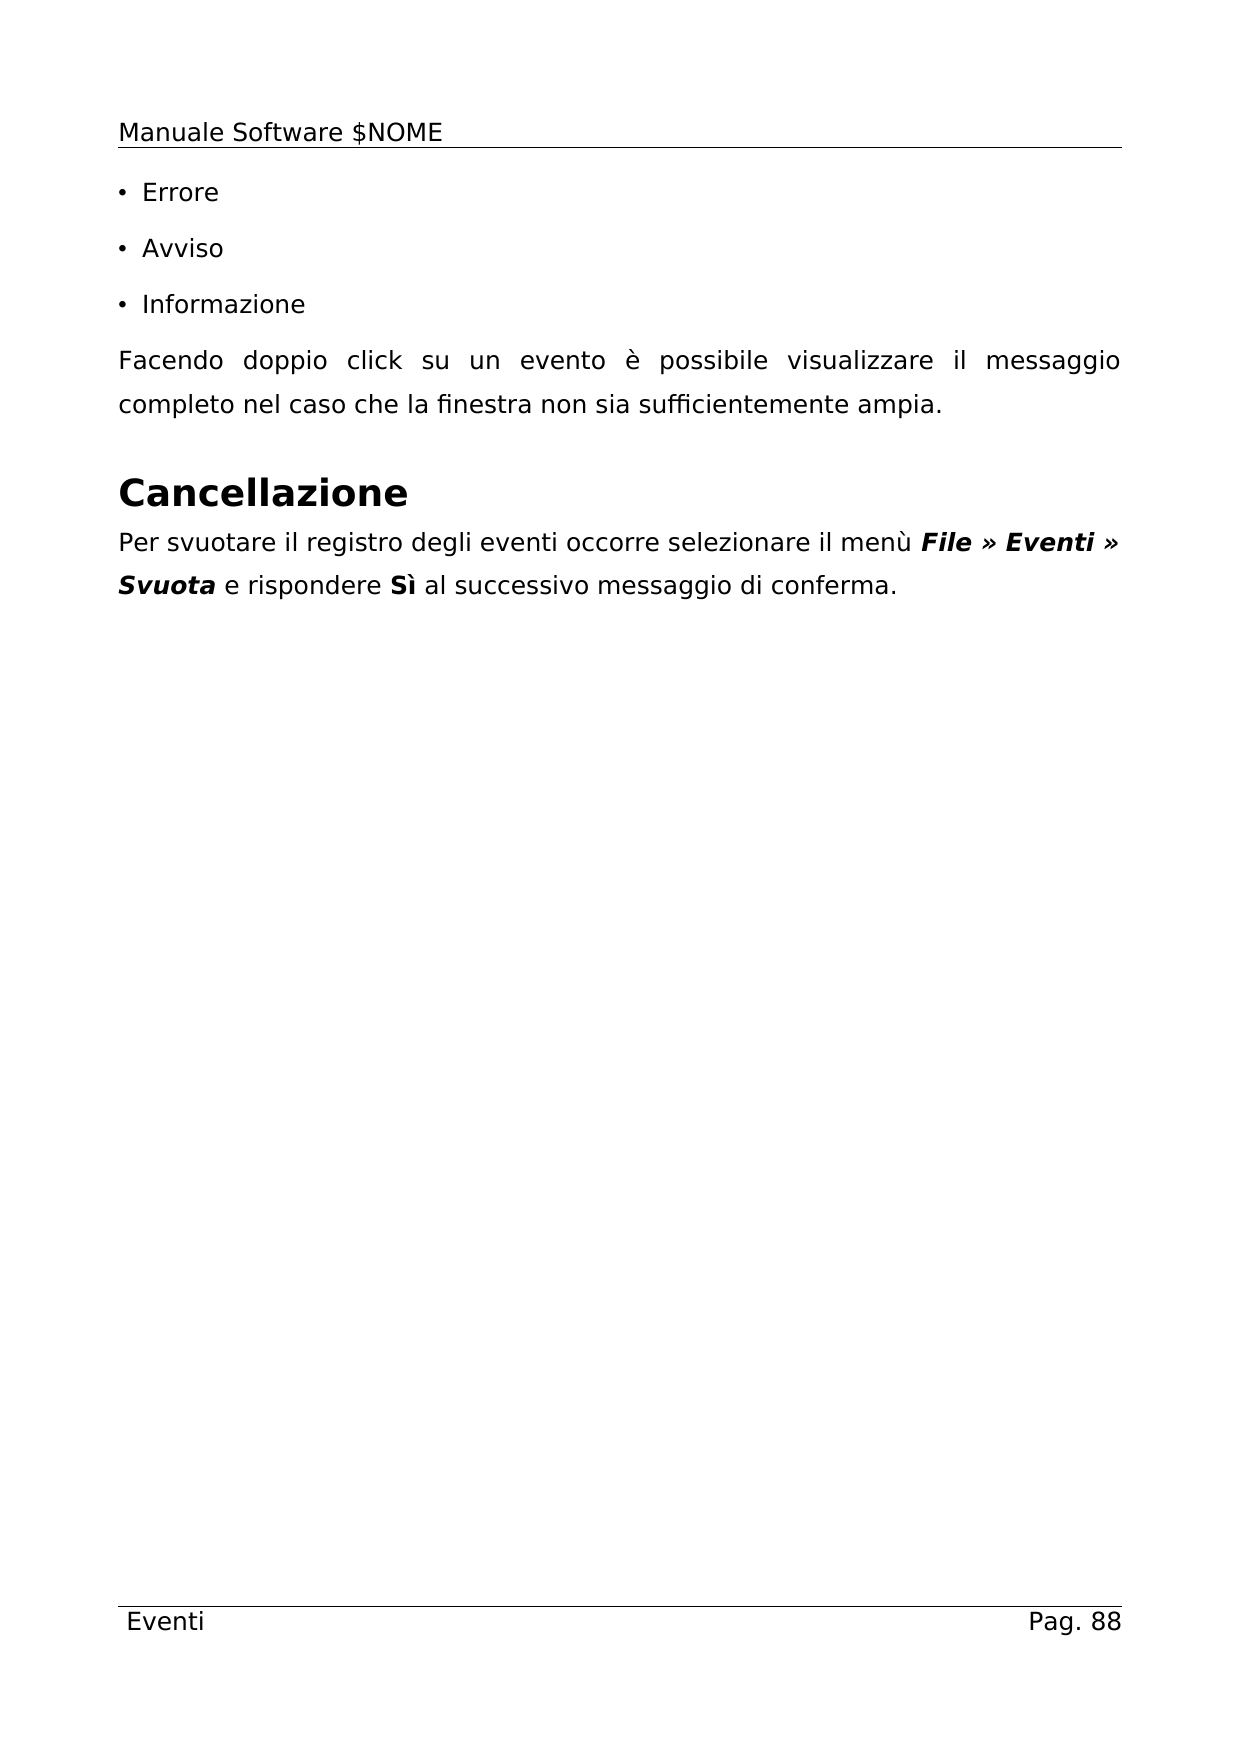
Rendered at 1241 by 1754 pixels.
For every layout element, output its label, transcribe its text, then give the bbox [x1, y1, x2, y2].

list Avviso [118, 234, 1122, 263]
list Informazione [118, 290, 1122, 319]
text Facendo doppio click su un evento è possibile visualizzare il messaggio completo nel caso che la finestra non sia sufficientemente ampia. [118, 347, 1122, 419]
subtitle Cancellazione [118, 472, 1122, 515]
list Errore [118, 178, 1122, 207]
text Per svuotare il registro degli eventi occorre selezionare il menù File » Eventi » Svuota e rispondere Sì al successivo messaggio di conferma. [118, 528, 1122, 601]
